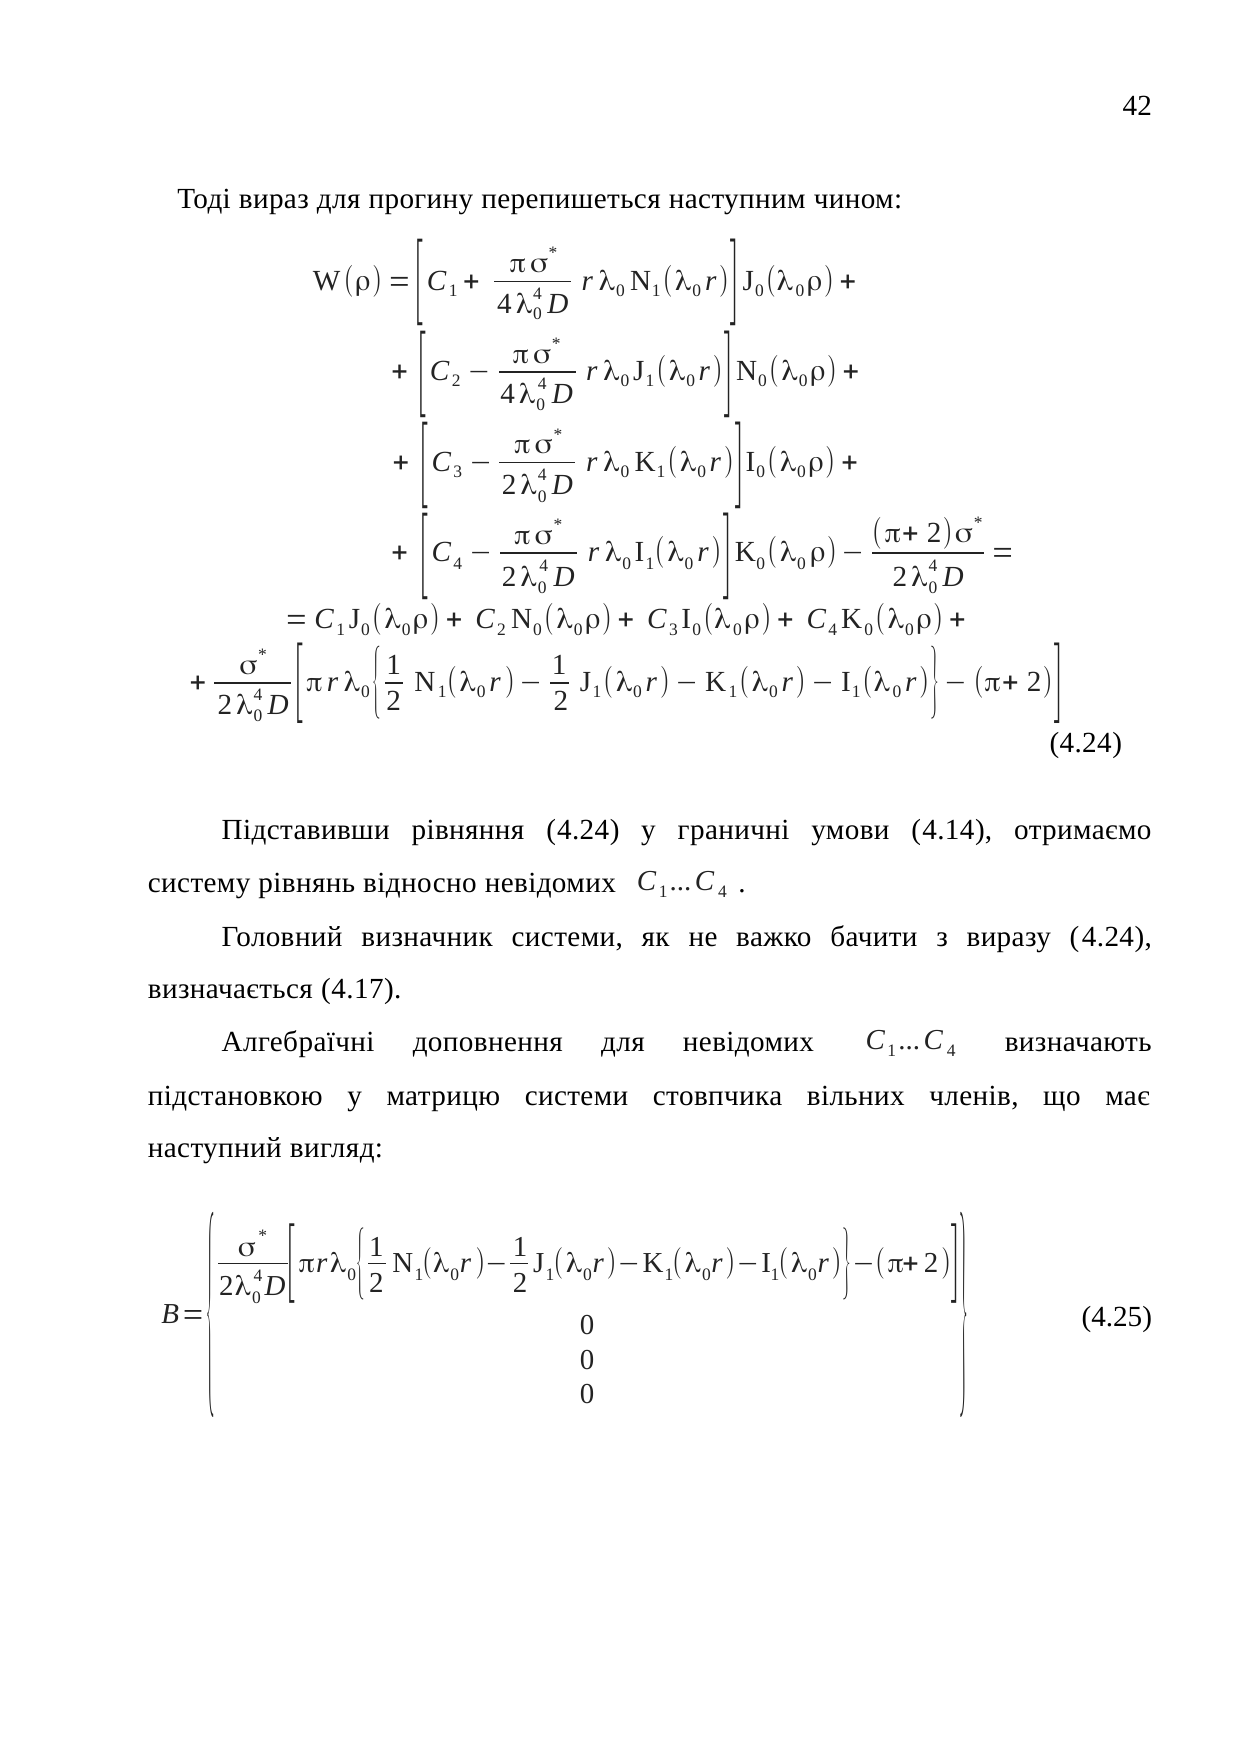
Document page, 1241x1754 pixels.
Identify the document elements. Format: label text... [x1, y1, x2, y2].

text Підставивши рівняння (4.24) у граничні умови (4.14), отримаємо систему рівнянь відносно невідомих . [148, 812, 1152, 901]
text Головний визначник системи, як не важко бачити з виразу (4.24), визначається (4.17). [148, 919, 1152, 1004]
text Алгебраїчні доповнення для невідомих визначають підстановкою у матрицю системи стовпчика вільних членів, що має наступний вигляд: [148, 1023, 1152, 1163]
table_header (4.25) [1040, 1182, 1152, 1449]
text (4.24) [148, 209, 1152, 788]
text Тоді вираз для прогину перепишеться наступним чином: [148, 153, 1152, 209]
table_header [148, 1182, 1039, 1449]
